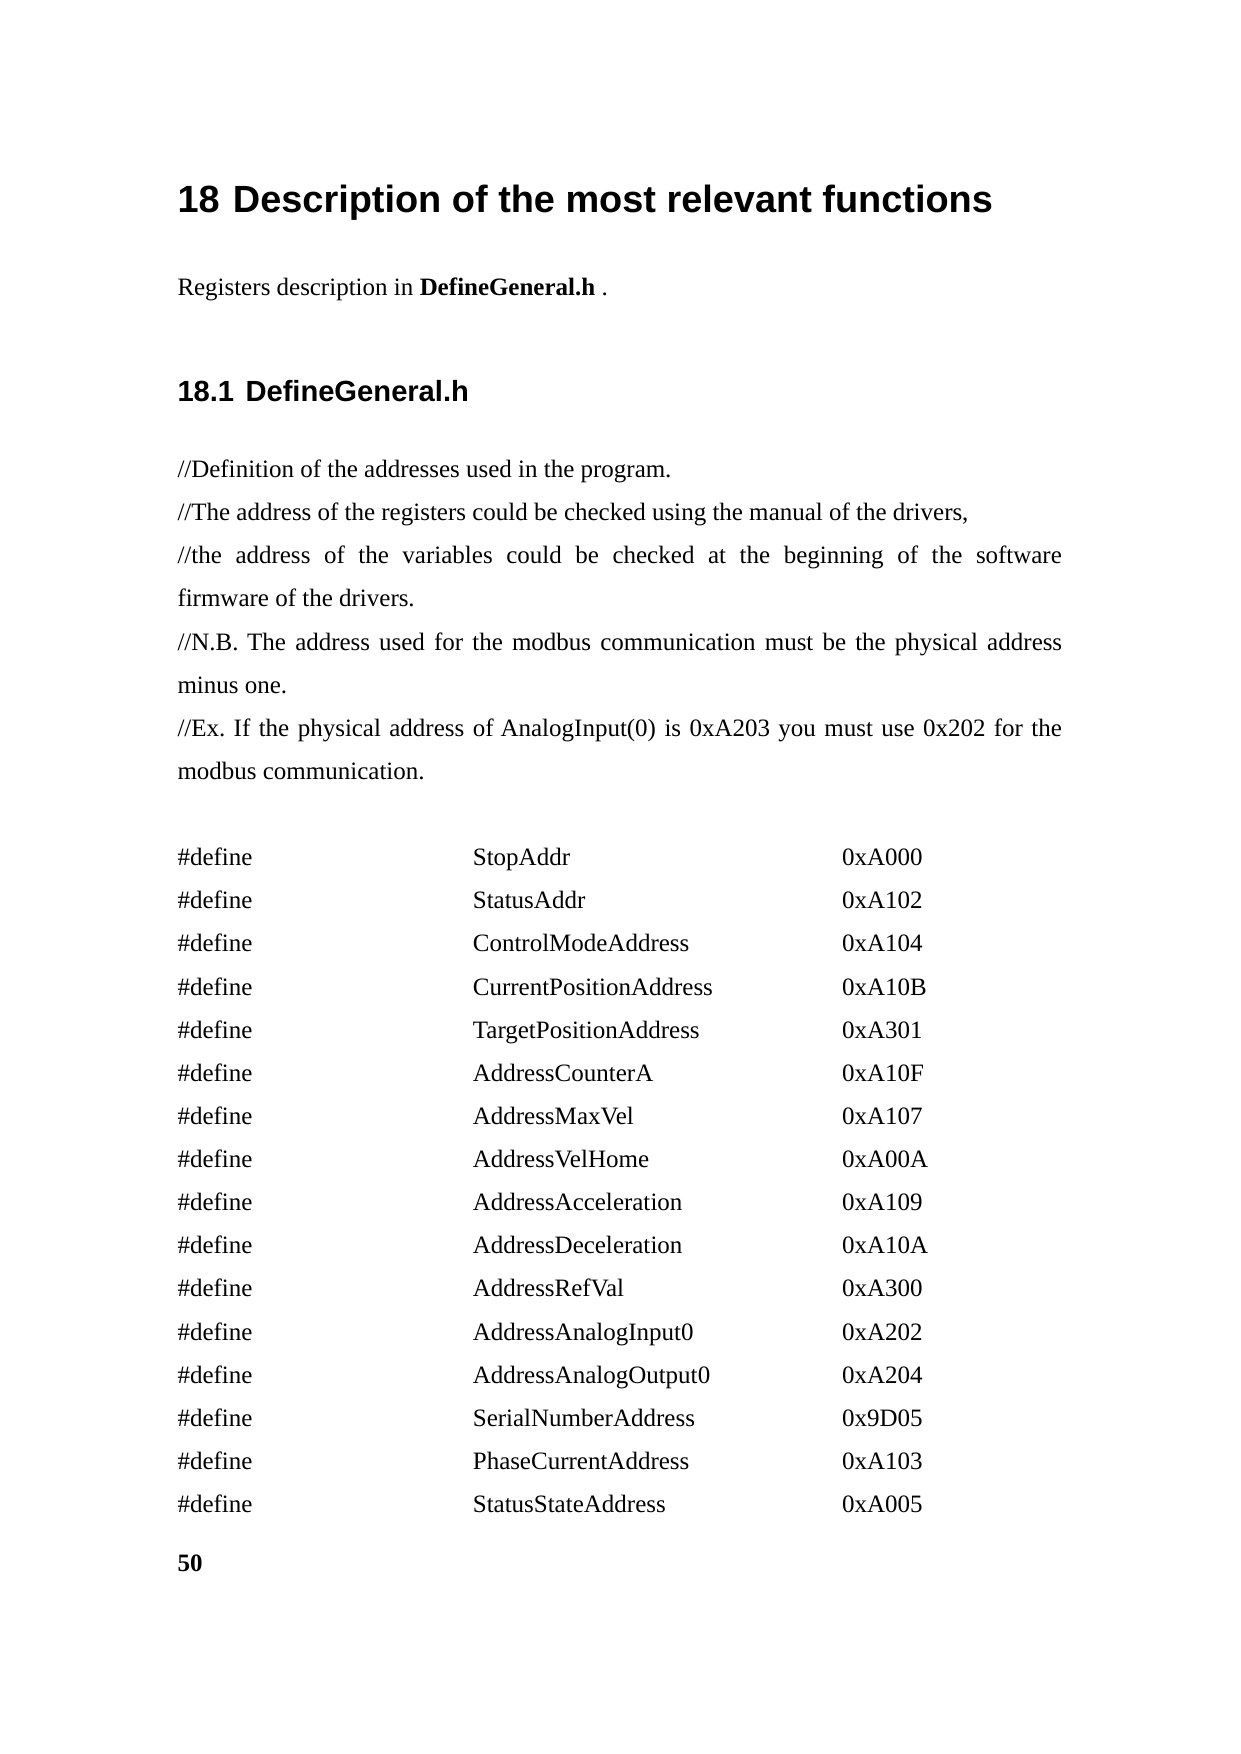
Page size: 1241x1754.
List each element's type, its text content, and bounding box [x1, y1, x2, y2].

text #define AddressVelHome 0xA00A [177, 1144, 1063, 1173]
text #define TargetPositionAddress 0xA301 [177, 1015, 1063, 1043]
text //Definition of the addresses used in the program. [177, 454, 1063, 483]
text #define PhaseCurrentAddress 0xA103 [177, 1446, 1063, 1475]
text //the address of the variables could be checked at the beginning of the software firmware of the drivers. [177, 540, 1063, 612]
text #define StopAddr 0xA000 [177, 842, 1063, 871]
text #define StatusStateAddress 0xA005 [177, 1489, 1063, 1518]
subtitle DefineGeneral.h [177, 374, 1063, 408]
text #define SerialNumberAddress 0x9D05 [177, 1403, 1063, 1432]
text //The address of the registers could be checked using the manual of the drivers, [177, 497, 1063, 526]
text #define AddressAnalogInput0 0xA202 [177, 1317, 1063, 1345]
subtitle Description of the most relevant functions [177, 177, 1063, 221]
text #define AddressMaxVel 0xA107 [177, 1101, 1063, 1130]
text //Ex. If the physical address of AnalogInput(0) is 0xA203 you must use 0x202 for the modbus communication. [177, 713, 1063, 785]
text #define AddressRefVal 0xA300 [177, 1273, 1063, 1302]
text #define ControlModeAddress 0xA104 [177, 928, 1063, 957]
text #define StatusAddr 0xA102 [177, 885, 1063, 914]
text #define AddressAcceleration 0xA109 [177, 1187, 1063, 1216]
text Registers description in DefineGeneral.h . [177, 272, 1063, 301]
text #define AddressAnalogOutput0 0xA204 [177, 1360, 1063, 1388]
text #define AddressCounterA 0xA10F [177, 1058, 1063, 1087]
text //N.B. The address used for the modbus communication must be the physical address minus one. [177, 627, 1063, 698]
text #define CurrentPositionAddress 0xA10B [177, 972, 1063, 1000]
text #define AddressDeceleration 0xA10A [177, 1230, 1063, 1259]
